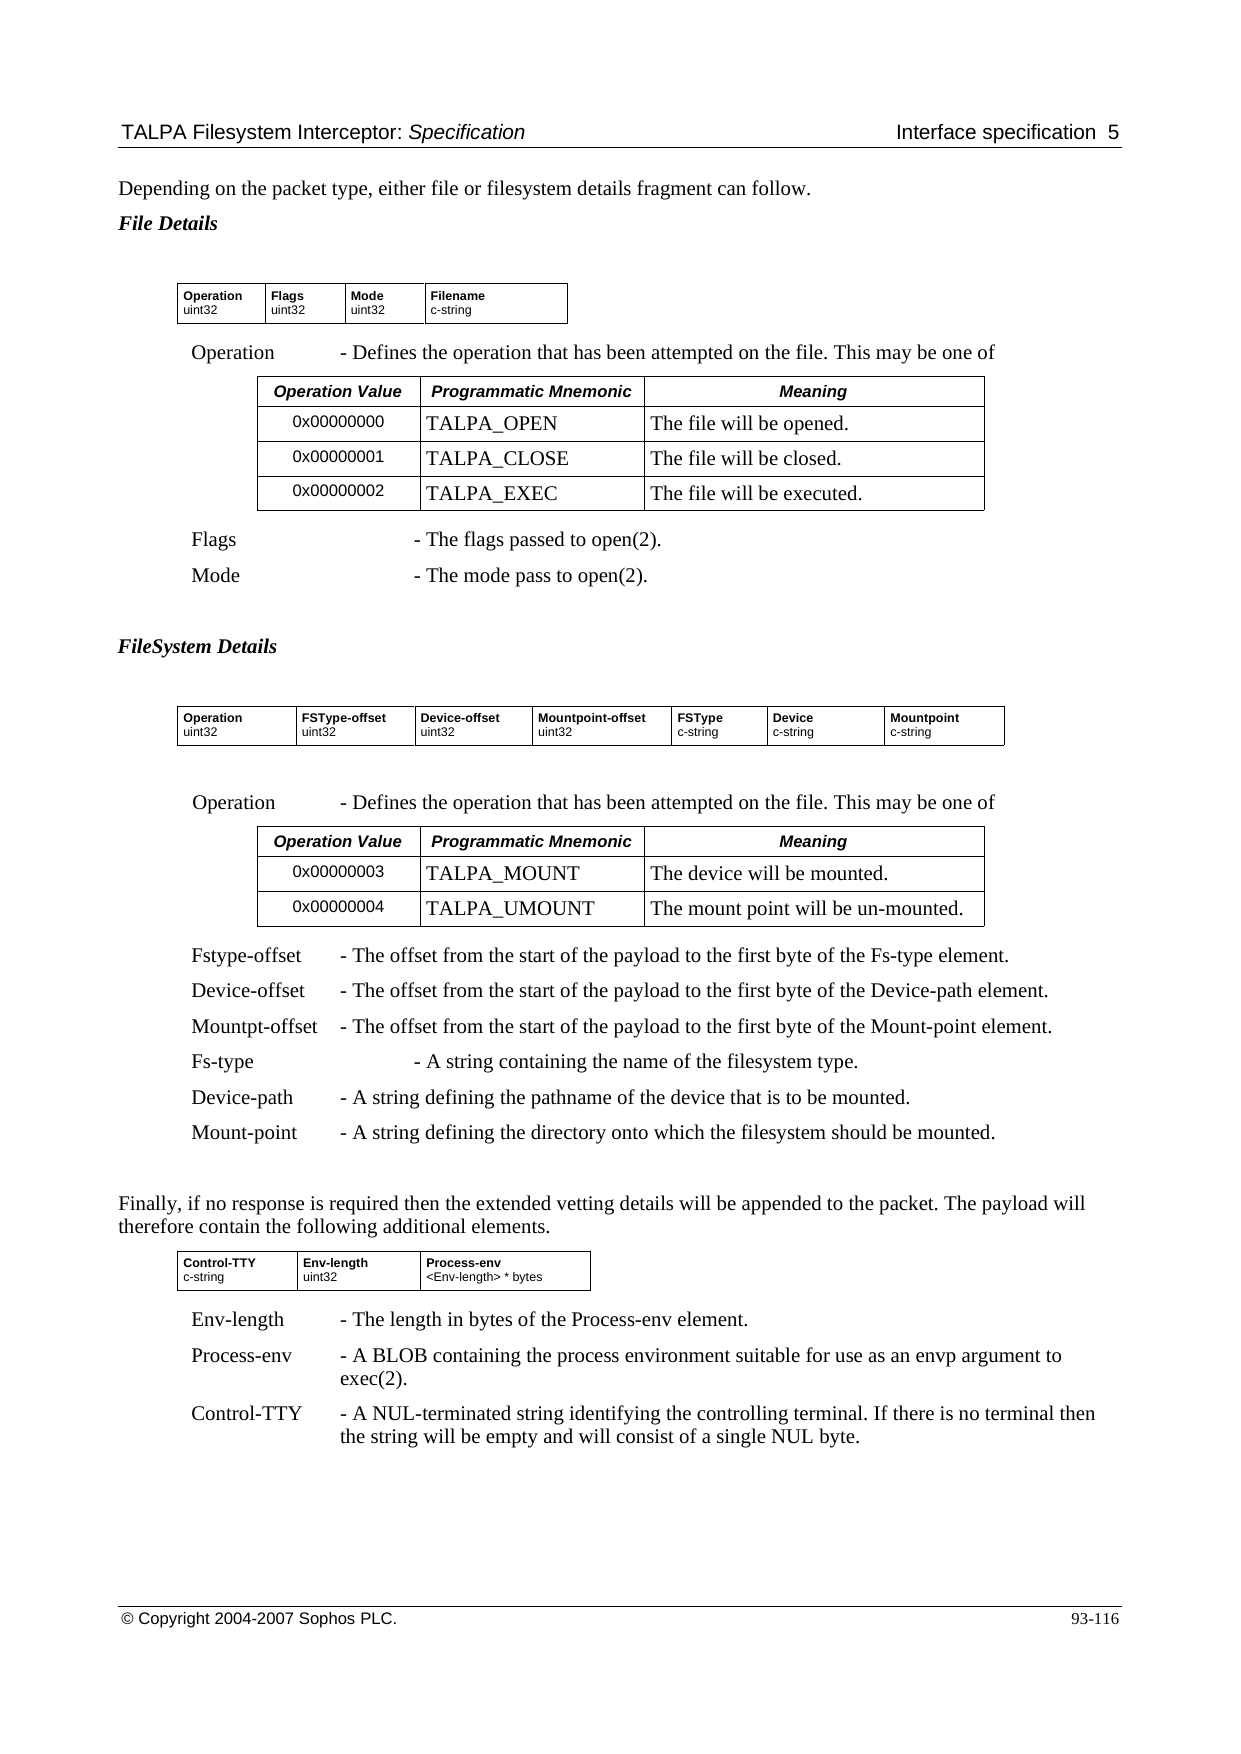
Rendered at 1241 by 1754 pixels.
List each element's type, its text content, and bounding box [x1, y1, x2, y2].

table_header Mode uint32 [346, 284, 424, 323]
table_cell TALPA_OPEN [421, 407, 644, 441]
table_header Control-TTY c-string [178, 1252, 297, 1290]
table_cell TALPA_MOUNT [421, 857, 644, 891]
table_header Operation uint32 [178, 284, 265, 323]
table_header Programmatic Mnemonic [421, 827, 644, 856]
text Fstype-offset - The offset from the start of the payload to the first byte of the Fs-type element. [191, 943, 1122, 966]
table_header Filename c-string [426, 284, 567, 323]
table_cell The file will be opened. [645, 407, 984, 441]
text Mountpt-offset - The offset from the start of the payload to the first byte of the Mount-point element. [191, 1014, 1122, 1037]
text Process-env - A BLOB containing the process environment suitable for use as an envp argument to exec(2). [191, 1343, 1122, 1389]
table_cell 0x00000004 [258, 892, 420, 926]
text Flags - The flags passed to open(2). [191, 528, 1122, 551]
text Finally, if no response is required then the extended vetting details will be appended to the packet. The payload will therefore contain the following additional elements. [118, 1192, 1122, 1238]
table_cell TALPA_EXEC [421, 477, 644, 510]
table_header Env-length uint32 [298, 1252, 420, 1290]
table_header Mountpoint-offset uint32 [533, 707, 671, 745]
table_cell 0x00000001 [258, 442, 420, 476]
table_header Device-offset uint32 [416, 707, 532, 745]
table_header Device c-string [768, 707, 884, 745]
table_header Meaning [645, 827, 984, 856]
text Operation - Defines the operation that has been attempted on the file. This may be one of [118, 791, 1122, 814]
table_header Mountpoint c-string [885, 707, 1004, 745]
table_cell The device will be mounted. [645, 857, 984, 891]
table_header Flags uint32 [266, 284, 345, 323]
text File Details [118, 212, 1122, 235]
text Device-offset - The offset from the start of the payload to the first byte of the Device-path element. [191, 979, 1122, 1002]
table_header Operation Value [258, 827, 420, 856]
table_header Meaning [645, 377, 984, 406]
text Operation - Defines the operation that has been attempted on the file. This may be one of [191, 341, 1122, 364]
text Mount-point - A string defining the directory onto which the filesystem should be mounted. [191, 1121, 1122, 1144]
table_cell TALPA_CLOSE [421, 442, 644, 476]
table_header FSType c-string [672, 707, 767, 745]
table_cell 0x00000003 [258, 857, 420, 891]
table_header FSType-offset uint32 [297, 707, 414, 745]
text Control-TTY - A NUL-terminated string identifying the controlling terminal. If there is no terminal then the string will be empty and will consist of a single NUL byte. [191, 1402, 1122, 1448]
text Mode - The mode pass to open(2). [191, 563, 1122, 587]
text Fs-type - A string containing the name of the filesystem type. [191, 1050, 1122, 1073]
table_cell The file will be closed. [645, 442, 984, 476]
table_header Process-env <Env-length> * bytes [421, 1252, 590, 1290]
text Device-path - A string defining the pathname of the device that is to be mounted. [191, 1086, 1122, 1108]
table_cell TALPA_UMOUNT [421, 892, 644, 926]
table_header Operation Value [258, 377, 420, 406]
text FileSystem Details [117, 634, 1122, 658]
table_cell 0x00000002 [258, 477, 420, 510]
table_header Programmatic Mnemonic [421, 377, 644, 406]
table_cell 0x00000000 [258, 407, 420, 441]
table_cell The mount point will be un-mounted. [645, 892, 984, 926]
text Env-length - The length in bytes of the Process-env element. [191, 1308, 1122, 1331]
text Depending on the packet type, either file or filesystem details fragment can follow. [118, 177, 1122, 200]
table_cell The file will be executed. [645, 477, 984, 510]
table_header Operation uint32 [178, 707, 296, 745]
